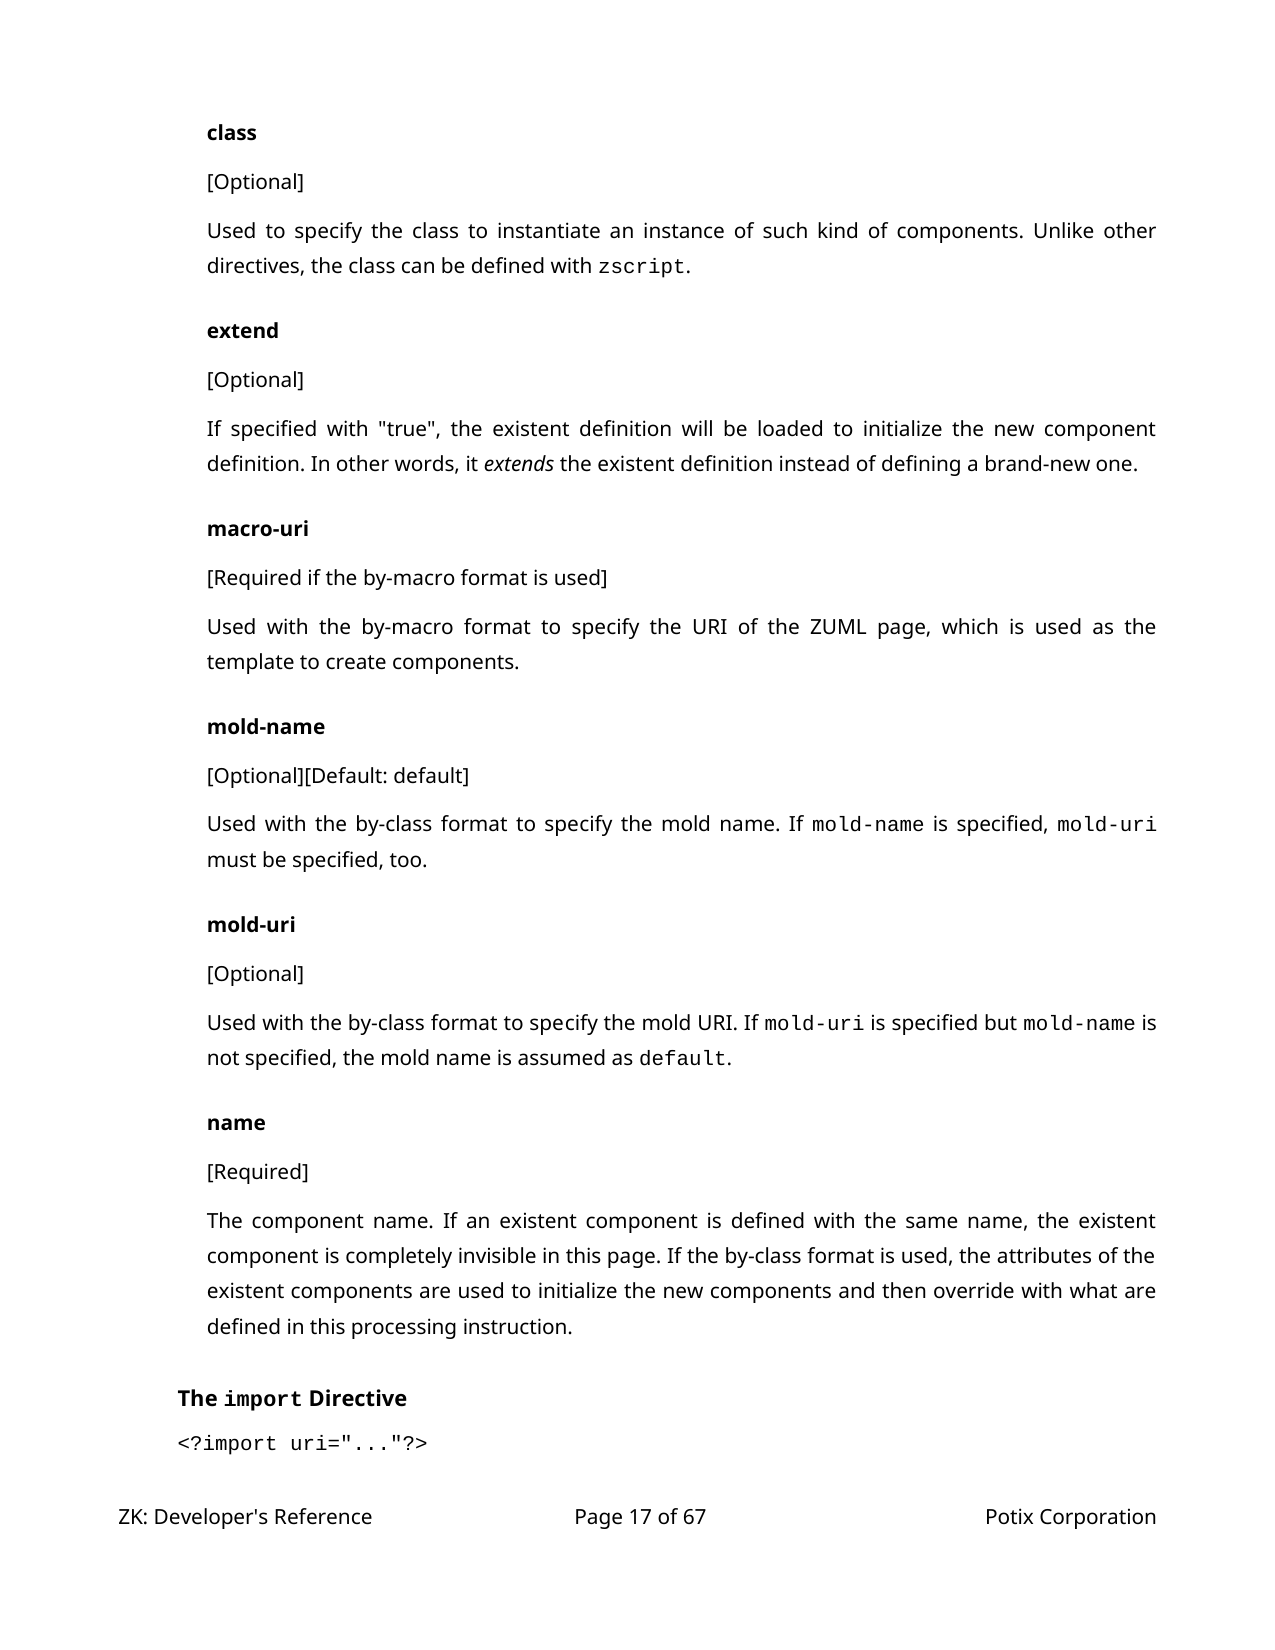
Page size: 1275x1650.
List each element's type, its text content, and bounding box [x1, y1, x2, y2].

subtitle mold-name [207, 712, 1157, 740]
subtitle The import Directive [177, 1382, 1157, 1413]
subtitle mold-uri [207, 910, 1157, 938]
text [Required if the by-macro format is used] [207, 563, 1157, 591]
subtitle extend [207, 316, 1157, 344]
text [Optional] [207, 167, 1157, 195]
text The component name. If an existent component is defined with the same name, the existent component is completely invisible in this page. If the by-class format is used, the attributes of the existent components are used to initialize the new components and then override with what are defined in this processing instruction. [207, 1206, 1157, 1340]
text <?import uri="..."?> [177, 1433, 1157, 1457]
text [Optional] [207, 959, 1157, 987]
text [Optional] [207, 365, 1157, 393]
subtitle name [207, 1108, 1157, 1137]
text Used with the by-macro format to specify the URI of the ZUML page, which is used as the template to create components. [207, 612, 1157, 675]
text [Required] [207, 1157, 1157, 1186]
subtitle macro-uri [207, 514, 1157, 542]
text Used to specify the class to instantiate an instance of such kind of components. Unlike other directives, the class can be defined with zscript. [207, 216, 1157, 279]
text [Optional][Default: default] [207, 761, 1157, 789]
subtitle class [207, 118, 1157, 146]
text If specified with "true", the existent definition will be loaded to initialize the new component definition. In other words, it extends the existent definition instead of defining a brand-new one. [207, 414, 1157, 477]
text Used with the by-class format to specify the mold name. If mold-name is specified, mold-uri must be specified, too. [207, 809, 1157, 873]
text Used with the by-class format to specify the mold URI. If mold-uri is specified but mold-name is not specified, the mold name is assumed as default. [207, 1008, 1157, 1072]
